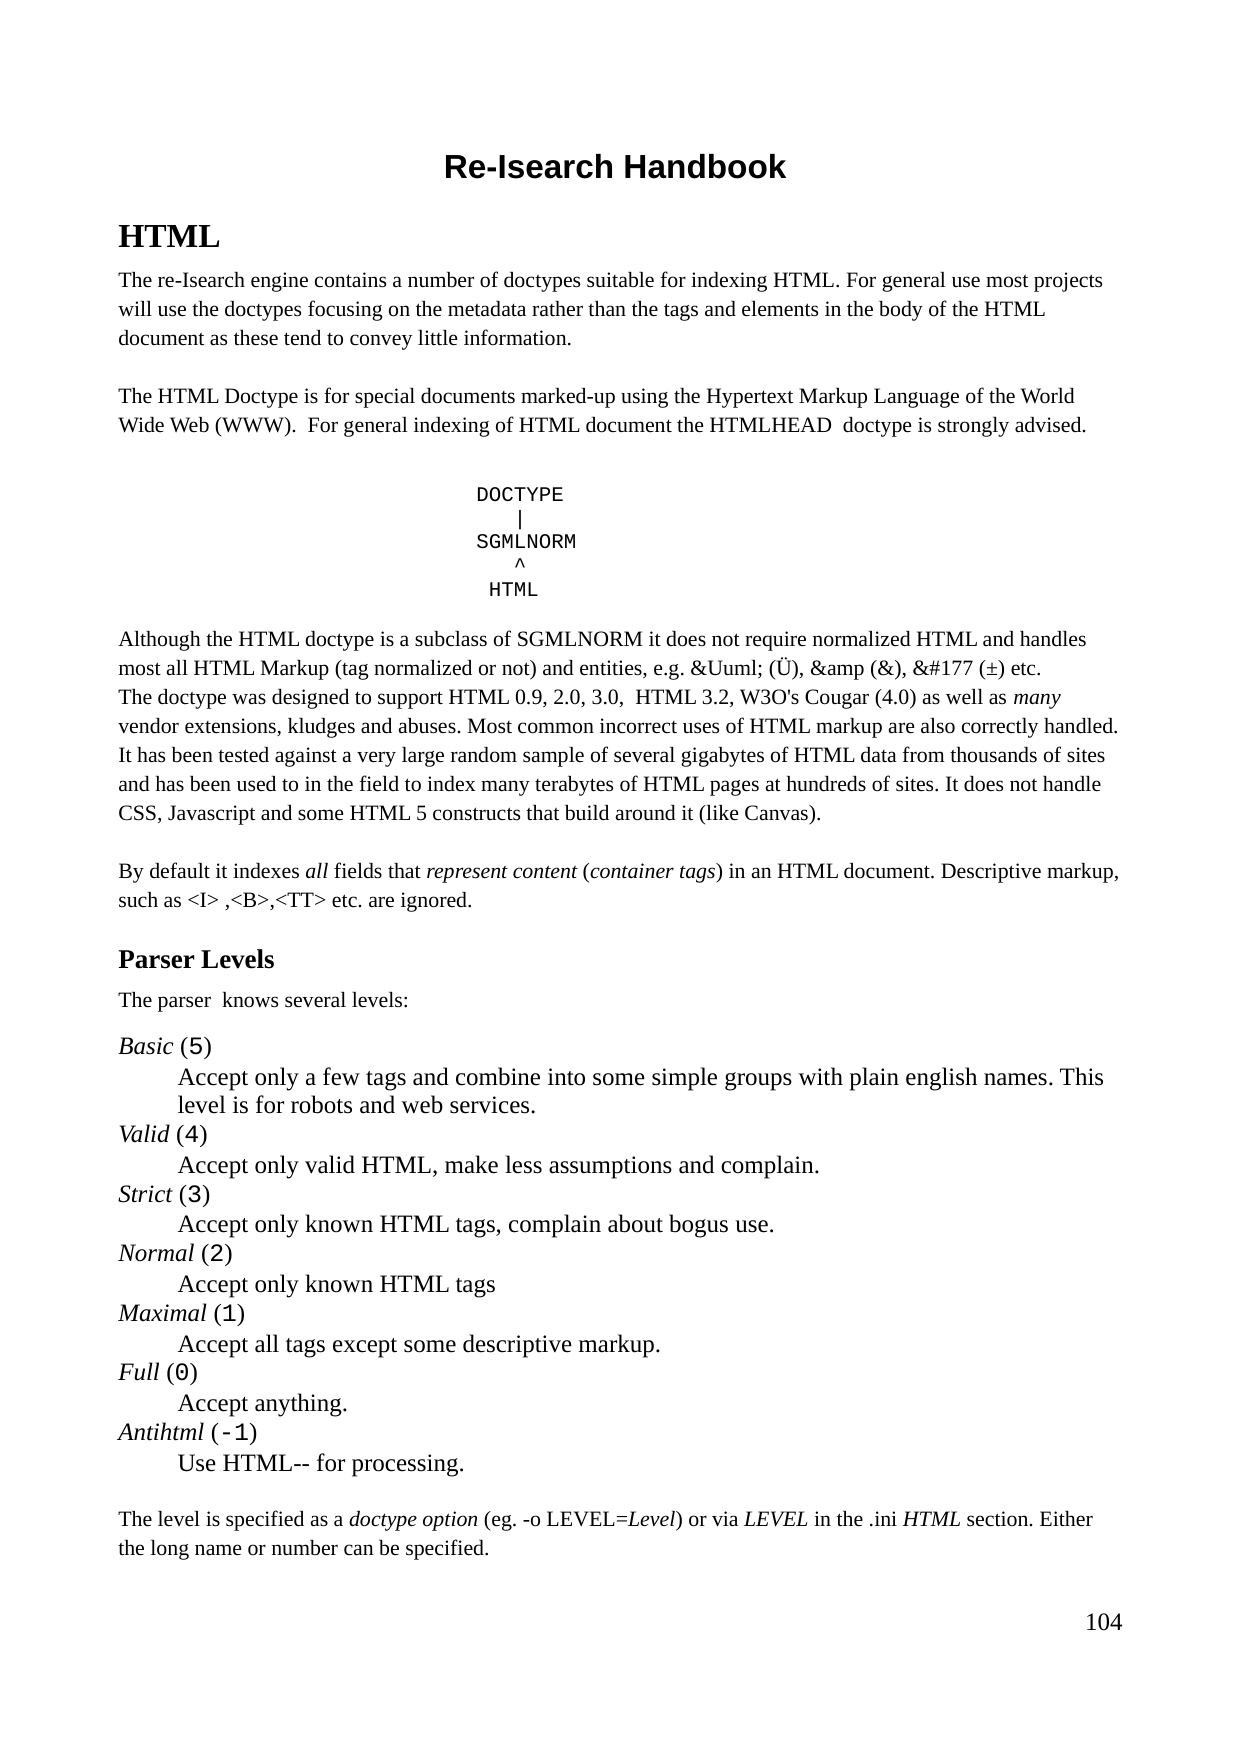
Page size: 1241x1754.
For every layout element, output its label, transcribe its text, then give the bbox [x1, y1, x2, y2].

text SGMLNORM [413, 532, 1122, 555]
text | [413, 508, 1122, 532]
text HTML [413, 579, 1122, 602]
subtitle Normal (2) [118, 1238, 1122, 1269]
text ^ [413, 555, 1122, 579]
list Accept only a few tags and combine into some simple groups with plain english names. This level is for robots and web services. [177, 1062, 1122, 1119]
list Accept only valid HTML, make less assumptions and complain. [177, 1150, 1122, 1179]
text The re-Isearch engine contains a number of doctypes suitable for indexing HTML. For general use most projects will use the doctypes focusing on the metadata rather than the tags and elements in the body of the HTML document as these tend to convey little information. [118, 267, 1122, 351]
text The doctype was designed to support HTML 0.9, 2.0, 3.0, HTML 3.2, W3O's Cougar (4.0) as well as many vendor extensions, kludges and abuses. Most common incorrect uses of HTML markup are also correctly handled. It has been tested against a very large random sample of several gigabytes of HTML data from thousands of sites and has been used to in the field to index many terabytes of HTML pages at hundreds of sites. It does not handle CSS, Javascript and some HTML 5 constructs that build around it (like Canvas). [118, 684, 1122, 825]
list Use HTML-- for processing. [177, 1448, 1122, 1477]
list Accept all tags except some descriptive markup. [177, 1329, 1122, 1357]
subtitle Antihtml (-1) [118, 1417, 1122, 1448]
subtitle Basic (5) [118, 1031, 1122, 1062]
text DOCTYPE [413, 484, 1122, 508]
text The parser knows several levels: [118, 987, 1122, 1012]
text The level is specified as a doctype option (eg. -o LEVEL=Level) or via LEVEL in the .ini HTML section. Either the long name or number can be specified. [118, 1506, 1122, 1560]
text The HTML Doctype is for special documents marked-up using the Hypertext Markup Language of the World Wide Web (WWW). For general indexing of HTML document the HTMLHEAD doctype is strongly advised. [118, 383, 1122, 437]
subtitle Valid (4) [118, 1119, 1122, 1150]
subtitle Strict (3) [118, 1179, 1122, 1209]
text By default it indexes all fields that represent content (container tags) in an HTML document. Descriptive markup, such as <I> ,<B>,<TT> etc. are ignored. [118, 858, 1122, 912]
list Accept only known HTML tags, complain about bogus use. [177, 1209, 1122, 1238]
subtitle HTML [118, 216, 1122, 255]
text Although the HTML doctype is a subclass of SGMLNORM it does not require normalized HTML and handles most all HTML Markup (tag normalized or not) and entities, e.g. &Uuml; (Ü), &amp (&), &#177 (±) etc. [118, 626, 1122, 680]
list Accept only known HTML tags [177, 1269, 1122, 1298]
list Accept anything. [177, 1388, 1122, 1417]
subtitle Maximal (1) [118, 1298, 1122, 1329]
subtitle Full (0) [118, 1357, 1122, 1388]
subtitle Parser Levels [118, 943, 1122, 974]
